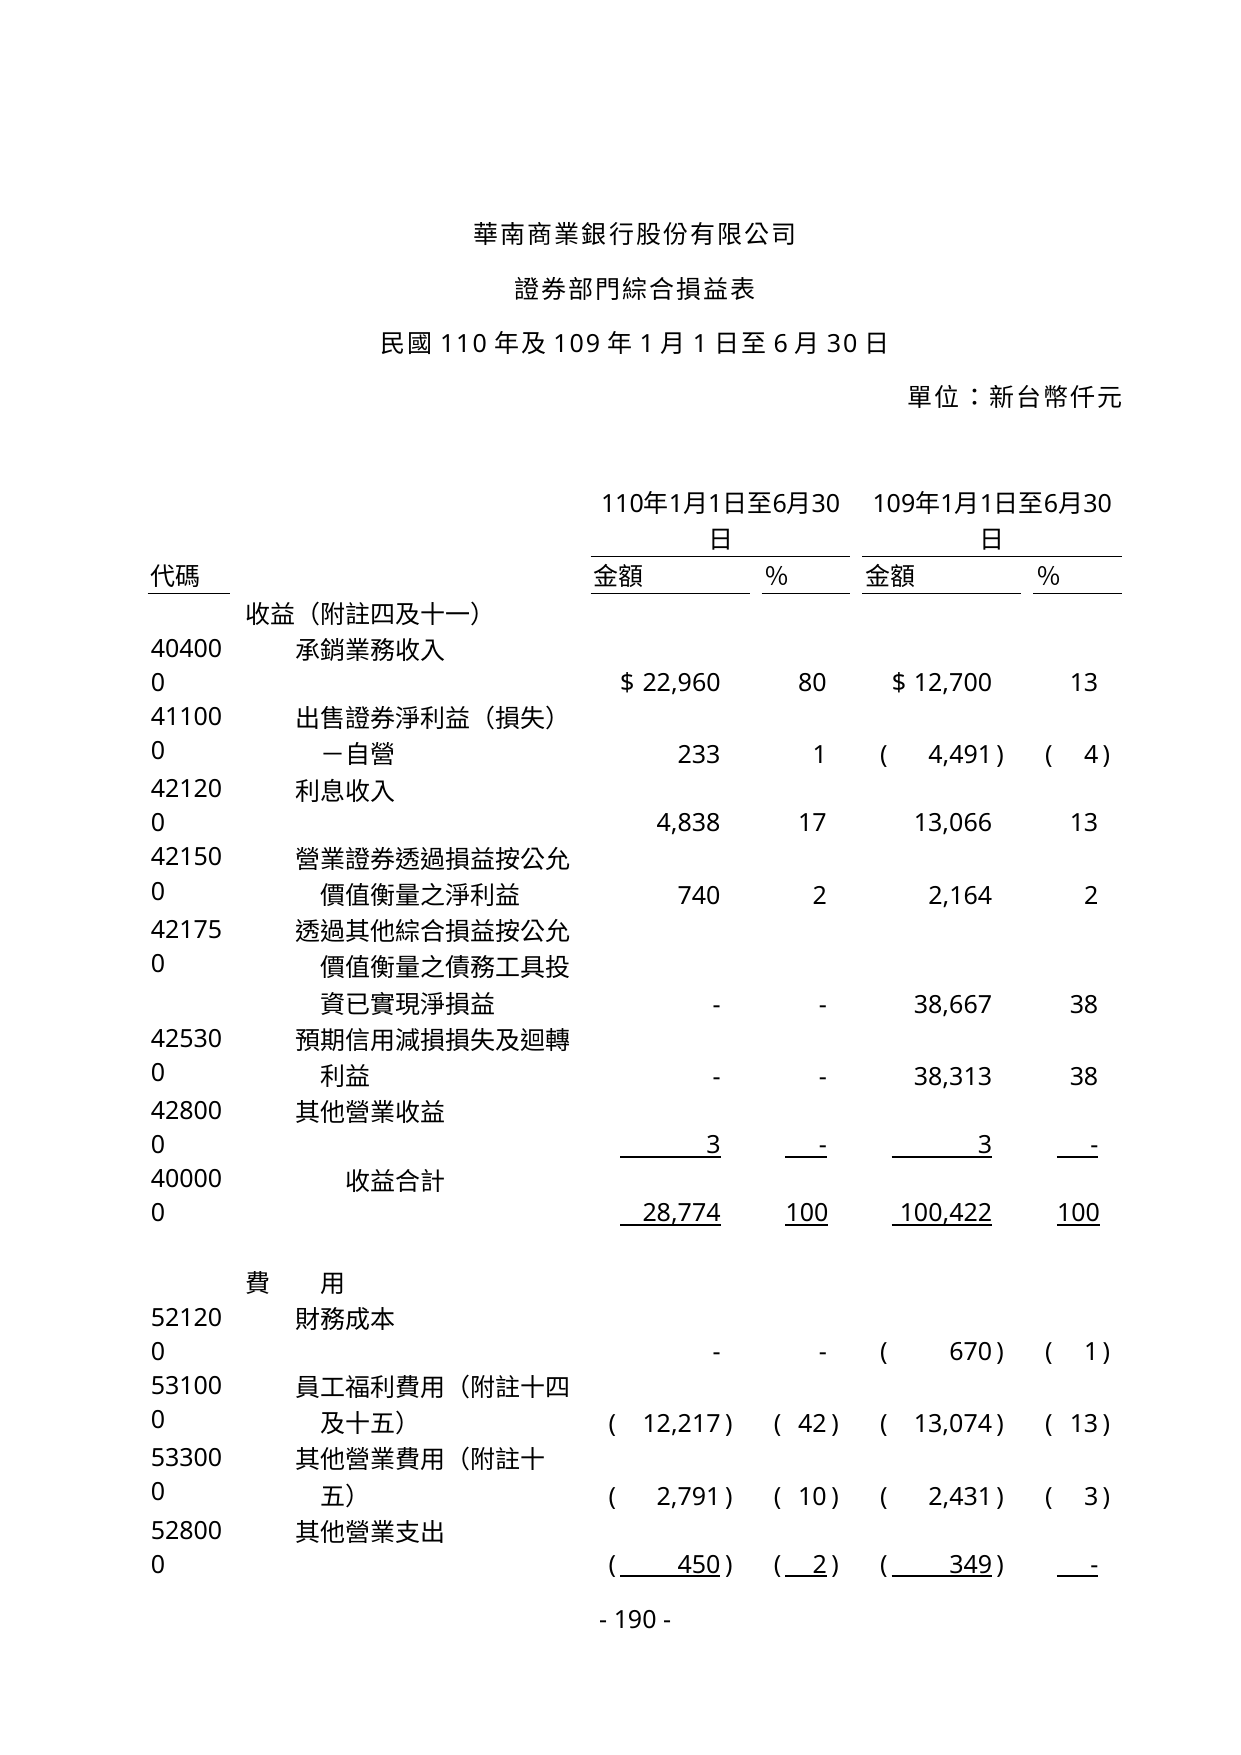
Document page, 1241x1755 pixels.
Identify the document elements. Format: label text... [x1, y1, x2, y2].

table_cell [230, 556, 242, 593]
table_cell 其他營業收益 [242, 1093, 579, 1161]
table_cell [762, 1229, 850, 1263]
text 民國110年及109年1月1日至6月30日 [148, 323, 1122, 360]
table_header 110年1月1日至6月30日 [591, 483, 850, 556]
table_cell [1021, 630, 1033, 698]
table_cell 421750 [148, 912, 230, 1020]
table_cell [230, 1368, 242, 1440]
table_cell [579, 630, 591, 698]
table_cell ( 10 ) [762, 1440, 850, 1512]
table_cell [1021, 1093, 1033, 1161]
table_cell [862, 1263, 1021, 1299]
table_cell [850, 593, 862, 630]
table_cell 金額 [862, 557, 1021, 593]
table_cell [1021, 1229, 1033, 1263]
table_cell [1021, 1513, 1033, 1581]
table_cell [579, 1161, 591, 1229]
table_cell [750, 1368, 762, 1440]
table_cell [579, 1229, 591, 1263]
table_cell [230, 593, 242, 630]
table_cell [1021, 1299, 1033, 1367]
table_cell [1021, 771, 1033, 839]
table_cell 4,838 [591, 771, 750, 839]
table_cell 28,774 [591, 1161, 750, 1229]
table_cell [750, 1440, 762, 1512]
table_cell [579, 1020, 591, 1093]
table_cell [1021, 593, 1033, 630]
table_header [242, 483, 579, 556]
table_cell [850, 1020, 862, 1093]
table_cell 425300 [148, 1020, 230, 1093]
table_cell 411000 [148, 699, 230, 771]
table_cell - [762, 1093, 850, 1161]
table_cell ( 4 ) [1033, 699, 1122, 771]
table_cell 收益（附註四及十一） [242, 593, 579, 630]
text 單位：新台幣仟元 [148, 378, 1122, 414]
table_cell - [762, 1020, 850, 1093]
table_cell [579, 556, 591, 593]
table_header [148, 483, 230, 556]
table_cell [579, 699, 591, 771]
table_header [850, 483, 862, 556]
table_cell [750, 1513, 762, 1581]
table_cell 13 [1033, 630, 1122, 698]
table_cell [750, 1161, 762, 1229]
table_cell [230, 912, 242, 1020]
table_cell [1021, 1020, 1033, 1093]
table_cell [850, 1229, 862, 1263]
table_cell 代碼 [148, 556, 230, 593]
table_cell ( 2,431 ) [862, 1440, 1021, 1512]
table_cell ( 2,791 ) [591, 1440, 750, 1512]
table_cell 營業證券透過損益按公允價值衡量之淨利益 [242, 839, 579, 912]
table_cell $ 12,700 [862, 630, 1021, 698]
table_cell [579, 771, 591, 839]
table_cell [862, 594, 1021, 630]
table_cell [750, 912, 762, 1020]
table_cell [230, 1020, 242, 1093]
table_cell 透過其他綜合損益按公允價值衡量之債務工具投資已實現淨損益 [242, 912, 579, 1020]
table_cell 400000 [148, 1161, 230, 1229]
table_cell [850, 1368, 862, 1440]
table_cell [1033, 594, 1122, 630]
table_cell [1021, 1368, 1033, 1440]
table_cell [862, 1229, 1021, 1263]
table_cell - [1033, 1093, 1122, 1161]
table_cell 其他營業支出 [242, 1513, 579, 1581]
table_cell [242, 1229, 579, 1263]
table_cell 收益合計 [242, 1161, 579, 1229]
table_cell [579, 1513, 591, 1581]
table_cell 財務成本 [242, 1299, 579, 1367]
table_cell [750, 593, 762, 630]
table_cell [850, 630, 862, 698]
table_cell [750, 1020, 762, 1093]
table_cell [591, 594, 750, 630]
table_cell 2,164 [862, 839, 1021, 912]
table_cell [230, 1299, 242, 1367]
table_cell [591, 1229, 750, 1263]
table_cell [148, 594, 230, 630]
table_cell [148, 1229, 230, 1263]
table_cell [762, 1263, 850, 1299]
table_cell 404000 [148, 630, 230, 698]
table_cell [579, 1263, 591, 1299]
table_cell ( 42 ) [762, 1368, 850, 1440]
table_cell 3 [862, 1093, 1021, 1161]
table_cell ( 4,491 ) [862, 699, 1021, 771]
table_cell [1033, 1263, 1122, 1299]
table_cell [850, 771, 862, 839]
table_cell [579, 1299, 591, 1367]
table_cell [1021, 557, 1033, 593]
table_cell ( 2 ) [762, 1513, 850, 1581]
table_cell 233 [591, 699, 750, 771]
table_cell [850, 699, 862, 771]
table_cell [750, 771, 762, 839]
table_cell [850, 839, 862, 912]
table_cell - [762, 912, 850, 1020]
table_cell 100,422 [862, 1161, 1021, 1229]
table_cell - [591, 912, 750, 1020]
table_cell ( 13,074 ) [862, 1368, 1021, 1440]
table_cell [1021, 699, 1033, 771]
table_cell 員工福利費用（附註十四及十五） [242, 1368, 579, 1440]
table_cell [230, 699, 242, 771]
table_cell [850, 1093, 862, 1161]
table_cell 533000 [148, 1440, 230, 1512]
table_cell [579, 1093, 591, 1161]
table_cell [850, 1440, 862, 1512]
table_cell [579, 593, 591, 630]
table_cell ( 670 ) [862, 1299, 1021, 1367]
text 證券部門綜合損益表 [148, 269, 1122, 305]
table_header 109年1月1日至6月30日 [862, 483, 1122, 556]
table_cell [1021, 1440, 1033, 1512]
table_cell [1021, 912, 1033, 1020]
table_cell [1021, 839, 1033, 912]
table_cell ( 1 ) [1033, 1299, 1122, 1367]
table_cell - [1033, 1513, 1122, 1581]
table_cell ％ [762, 557, 850, 593]
table_cell [1033, 1229, 1122, 1263]
table_cell 100 [1033, 1161, 1122, 1229]
table_cell ( 450 ) [591, 1513, 750, 1581]
table_cell [230, 1263, 242, 1299]
text 華南商業銀行股份有限公司 [148, 215, 1122, 251]
table_cell [230, 771, 242, 839]
table_cell 金額 [591, 557, 750, 593]
table_cell 13 [1033, 771, 1122, 839]
table_cell 出售證券淨利益（損失）－自營 [242, 699, 579, 771]
table_cell [850, 1513, 862, 1581]
table_cell [579, 1440, 591, 1512]
table_cell [230, 1513, 242, 1581]
table_cell [850, 912, 862, 1020]
table_cell [750, 1263, 762, 1299]
table_cell ( 12,217 ) [591, 1368, 750, 1440]
table_cell [579, 912, 591, 1020]
table_cell [850, 1161, 862, 1229]
table_cell [750, 1299, 762, 1367]
table_cell [762, 594, 850, 630]
table_cell [750, 1229, 762, 1263]
table_cell [230, 1161, 242, 1229]
table_cell $ 22,960 [591, 630, 750, 698]
table_cell [230, 1440, 242, 1512]
table_cell - [591, 1299, 750, 1367]
table_cell [230, 1093, 242, 1161]
table_cell 38 [1033, 912, 1122, 1020]
table_cell ％ [1033, 557, 1122, 593]
table_cell ( 349 ) [862, 1513, 1021, 1581]
table_cell 其他營業費用（附註十五） [242, 1440, 579, 1512]
table_cell [579, 1368, 591, 1440]
table_cell [230, 1229, 242, 1263]
table_cell 1 [762, 699, 850, 771]
table_cell 38,667 [862, 912, 1021, 1020]
table_cell [1021, 1161, 1033, 1229]
table_cell 17 [762, 771, 850, 839]
table_cell 2 [762, 839, 850, 912]
table_cell [230, 630, 242, 698]
table_cell 528000 [148, 1513, 230, 1581]
table_cell 80 [762, 630, 850, 698]
table_cell ( 3 ) [1033, 1440, 1122, 1512]
table_cell 531000 [148, 1368, 230, 1440]
table_cell [579, 839, 591, 912]
table_header [579, 483, 591, 556]
table_cell [242, 556, 579, 593]
table_cell 承銷業務收入 [242, 630, 579, 698]
table_cell [591, 1263, 750, 1299]
table_cell 38,313 [862, 1020, 1021, 1093]
table_cell 費 用 [242, 1263, 579, 1299]
table_cell 38 [1033, 1020, 1122, 1093]
table_cell [750, 699, 762, 771]
table_cell 預期信用減損損失及迴轉利益 [242, 1020, 579, 1093]
table_cell [750, 839, 762, 912]
table_cell [750, 557, 762, 593]
table_cell [750, 1093, 762, 1161]
table_cell 421200 [148, 771, 230, 839]
table_cell 100 [762, 1161, 850, 1229]
table_cell [850, 1299, 862, 1367]
table_cell 3 [591, 1093, 750, 1161]
table_cell 13,066 [862, 771, 1021, 839]
table_cell 利息收入 [242, 771, 579, 839]
table_cell - [762, 1299, 850, 1367]
table_cell 421500 [148, 839, 230, 912]
table_cell [230, 839, 242, 912]
table_cell [148, 1263, 230, 1299]
table_cell 428000 [148, 1093, 230, 1161]
table_cell 521200 [148, 1299, 230, 1367]
table_cell [750, 630, 762, 698]
table_cell - [591, 1020, 750, 1093]
table_cell 740 [591, 839, 750, 912]
table_cell [850, 556, 862, 593]
table_cell [850, 1263, 862, 1299]
table_cell ( 13 ) [1033, 1368, 1122, 1440]
table_header [230, 483, 242, 556]
table_cell [1021, 1263, 1033, 1299]
table_cell 2 [1033, 839, 1122, 912]
